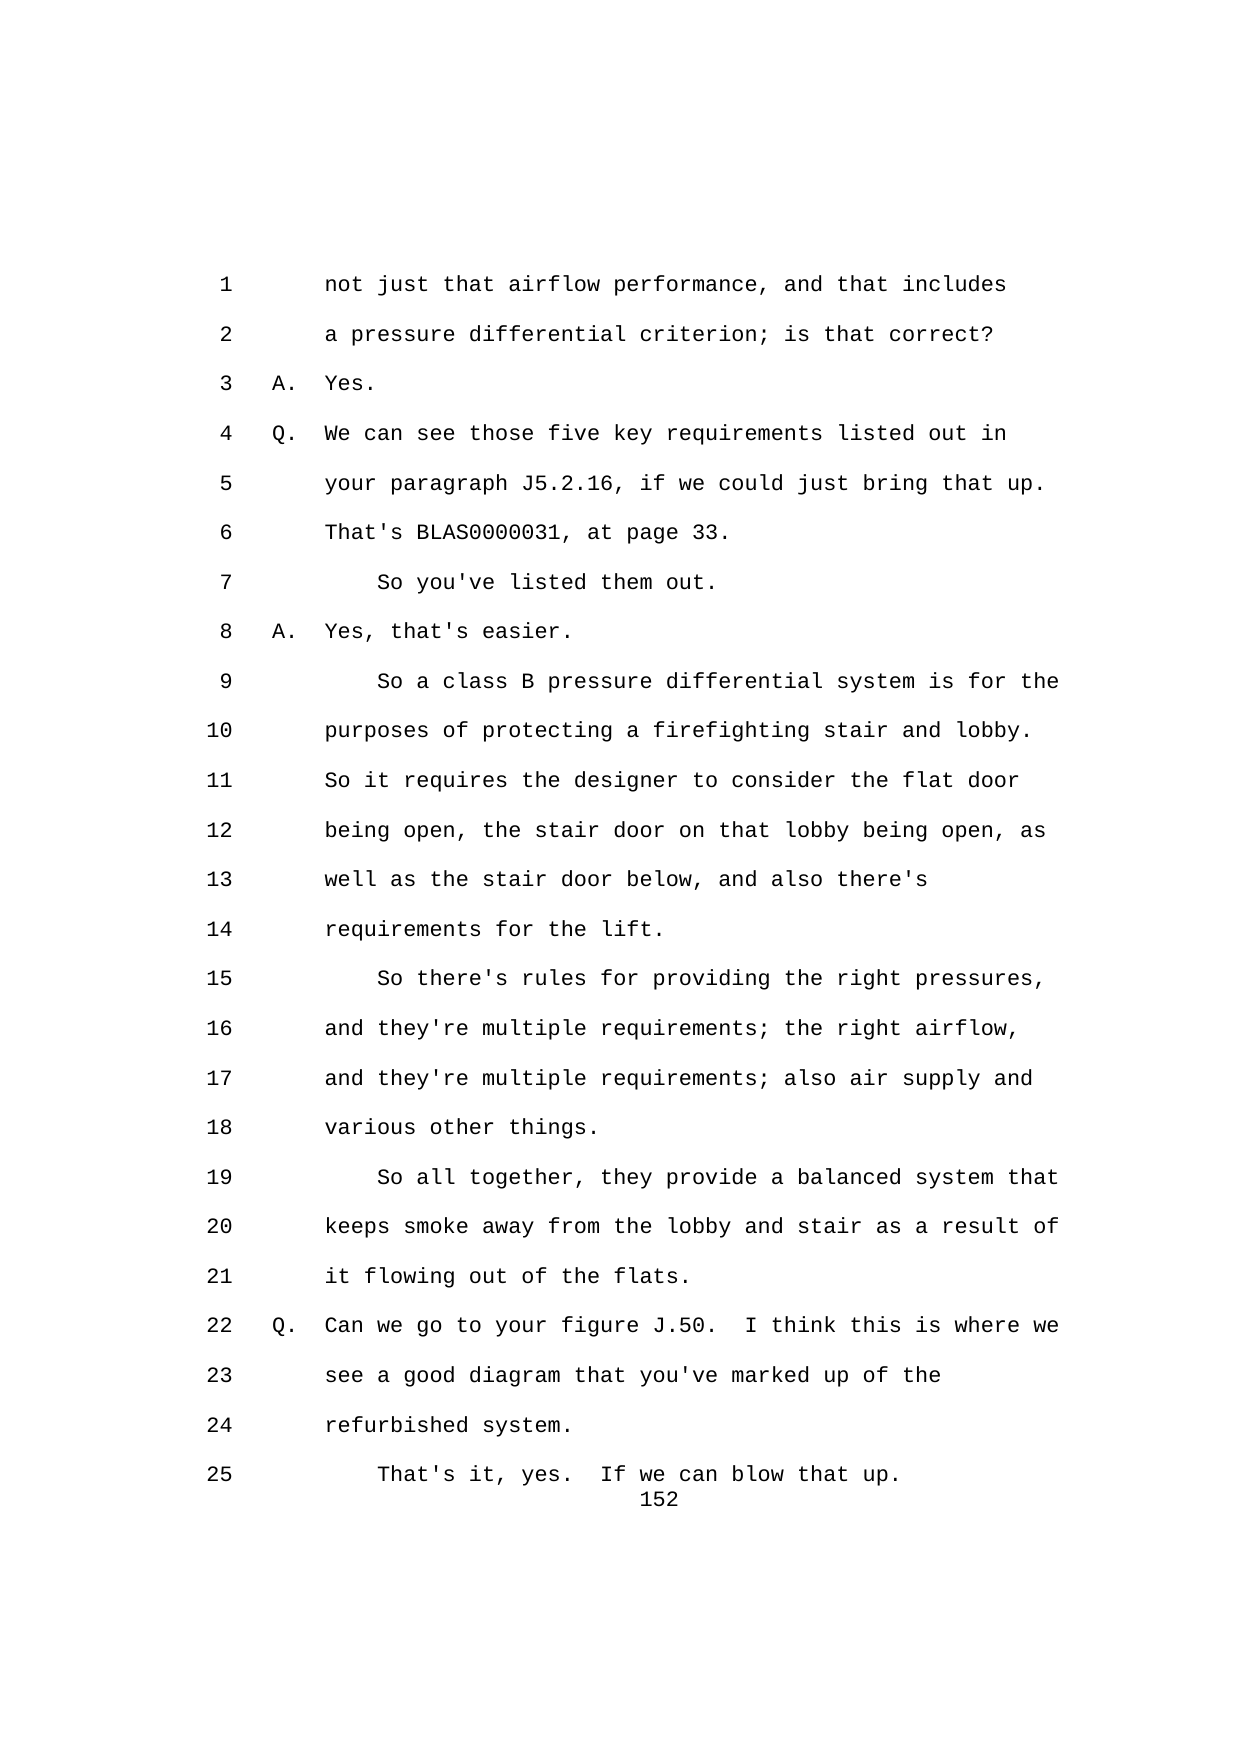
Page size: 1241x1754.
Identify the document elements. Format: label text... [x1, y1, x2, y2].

text 15 So there's rules for providing the right pressures, [75, 967, 1165, 992]
text 5 your paragraph J5.2.16, if we could just bring that up. [75, 472, 1165, 496]
text 4 Q. We can see those five key requirements listed out in [75, 422, 1165, 447]
text 16 and they're multiple requirements; the right airflow, [75, 1017, 1165, 1042]
text 10 purposes of protecting a firefighting stair and lobby. [75, 719, 1165, 744]
text 8 A. Yes, that's easier. [75, 620, 1165, 645]
text 13 well as the stair door below, and also there's [75, 868, 1165, 893]
text 12 being open, the stair door on that lobby being open, as [75, 819, 1165, 843]
text 22 Q. Can we go to your figure J.50. I think this is where we [75, 1314, 1165, 1339]
text 20 keeps smoke away from the lobby and stair as a result of [75, 1215, 1165, 1240]
text 21 it flowing out of the flats. [75, 1265, 1165, 1290]
text 152 [75, 1488, 1165, 1513]
text 3 A. Yes. [75, 372, 1165, 397]
text 1 not just that airflow performance, and that includes [75, 273, 1165, 298]
text 25 That's it, yes. If we can blow that up. [75, 1463, 1165, 1488]
text 11 So it requires the designer to consider the flat door [75, 769, 1165, 794]
text 6 That's BLAS0000031, at page 33. [75, 521, 1165, 546]
text 17 and they're multiple requirements; also air supply and [75, 1067, 1165, 1091]
text 9 So a class B pressure differential system is for the [75, 670, 1165, 695]
text 24 refurbished system. [75, 1414, 1165, 1438]
text 2 a pressure differential criterion; is that correct? [75, 323, 1165, 348]
text 18 various other things. [75, 1116, 1165, 1141]
text 23 see a good diagram that you've marked up of the [75, 1364, 1165, 1389]
text 19 So all together, they provide a balanced system that [75, 1166, 1165, 1191]
text 7 So you've listed them out. [75, 571, 1165, 596]
text 14 requirements for the lift. [75, 918, 1165, 943]
